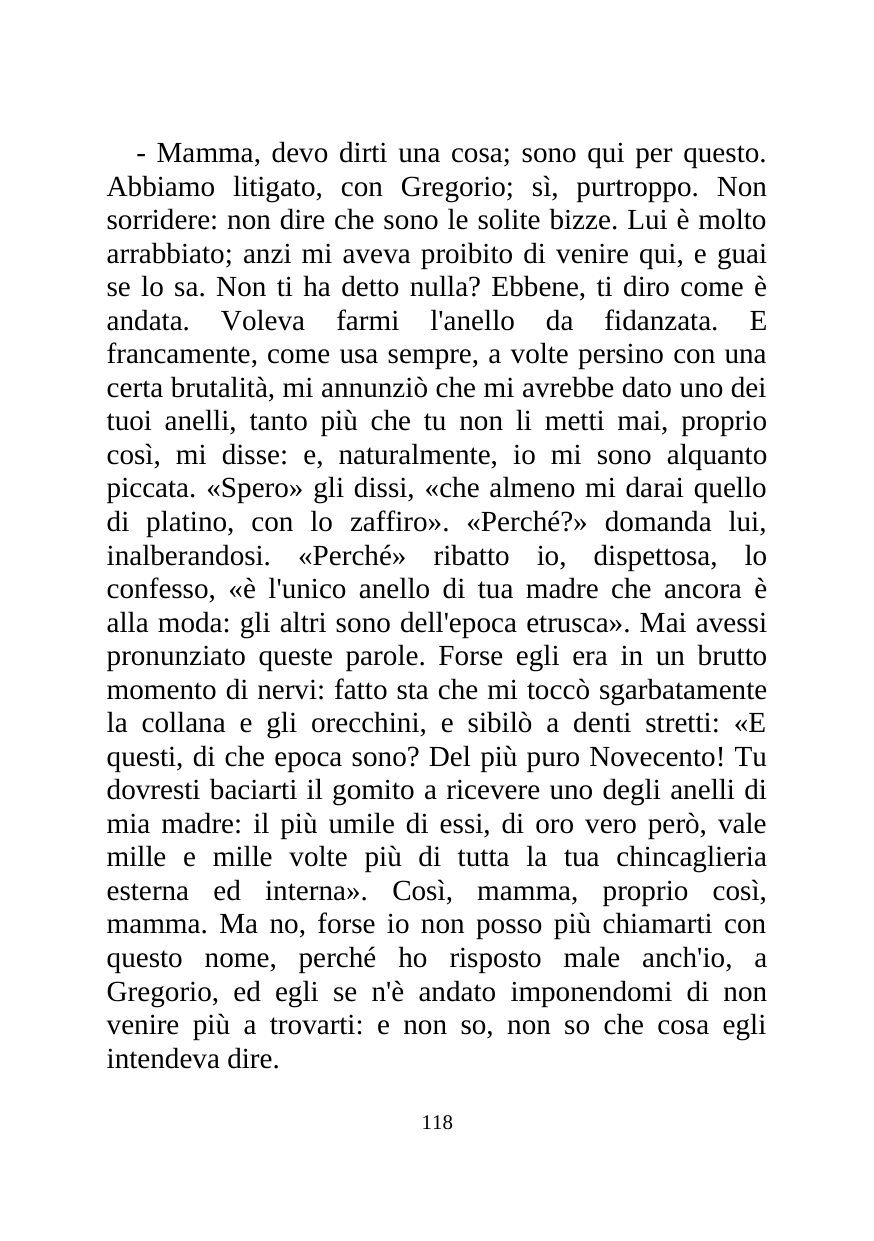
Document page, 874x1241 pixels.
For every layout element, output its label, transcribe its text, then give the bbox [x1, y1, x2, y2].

text - Mamma, devo dirti una cosa; sono qui per questo. Abbiamo litigato, con Gregorio; sì, purtroppo. Non sorridere: non dire che sono le solite bizze. Lui è molto arrabbiato; anzi mi aveva proibito di venire qui, e guai se lo sa. Non ti ha detto nulla? Ebbene, ti diro come è andata. Voleva farmi l'anello da fidanzata. E francamente, come usa sempre, a volte persino con una certa brutalità, mi annunziò che mi avrebbe dato uno dei tuoi anelli, tanto più che tu non li metti mai, proprio così, mi disse: e, naturalmente, io mi sono alquanto piccata. «Spero» gli dissi, «che almeno mi darai quello di platino, con lo zaffiro». «Perché?» domanda lui, inalberandosi. «Perché» ribatto io, dispettosa, lo confesso, «è l'unico anello di tua madre che ancora è alla moda: gli altri sono dell'epoca etrusca». Mai avessi pronunziato queste parole. Forse egli era in un brutto momento di nervi: fatto sta che mi toccò sgarbatamente la collana e gli orecchini, e sibilò a denti stretti: «E questi, di che epoca sono? Del più puro Novecento! Tu dovresti baciarti il gomito a ricevere uno degli anelli di mia madre: il più umile di essi, di oro vero però, vale mille e mille volte più di tutta la tua chincaglieria esterna ed interna». Così, mamma, proprio così, mamma. Ma no, forse io non posso più chiamarti con questo nome, perché ho risposto male anch'io, a Gregorio, ed egli se n'è andato imponendomi di non venire più a trovarti: e non so, non so che cosa egli intendeva dire. [106, 135, 768, 1074]
